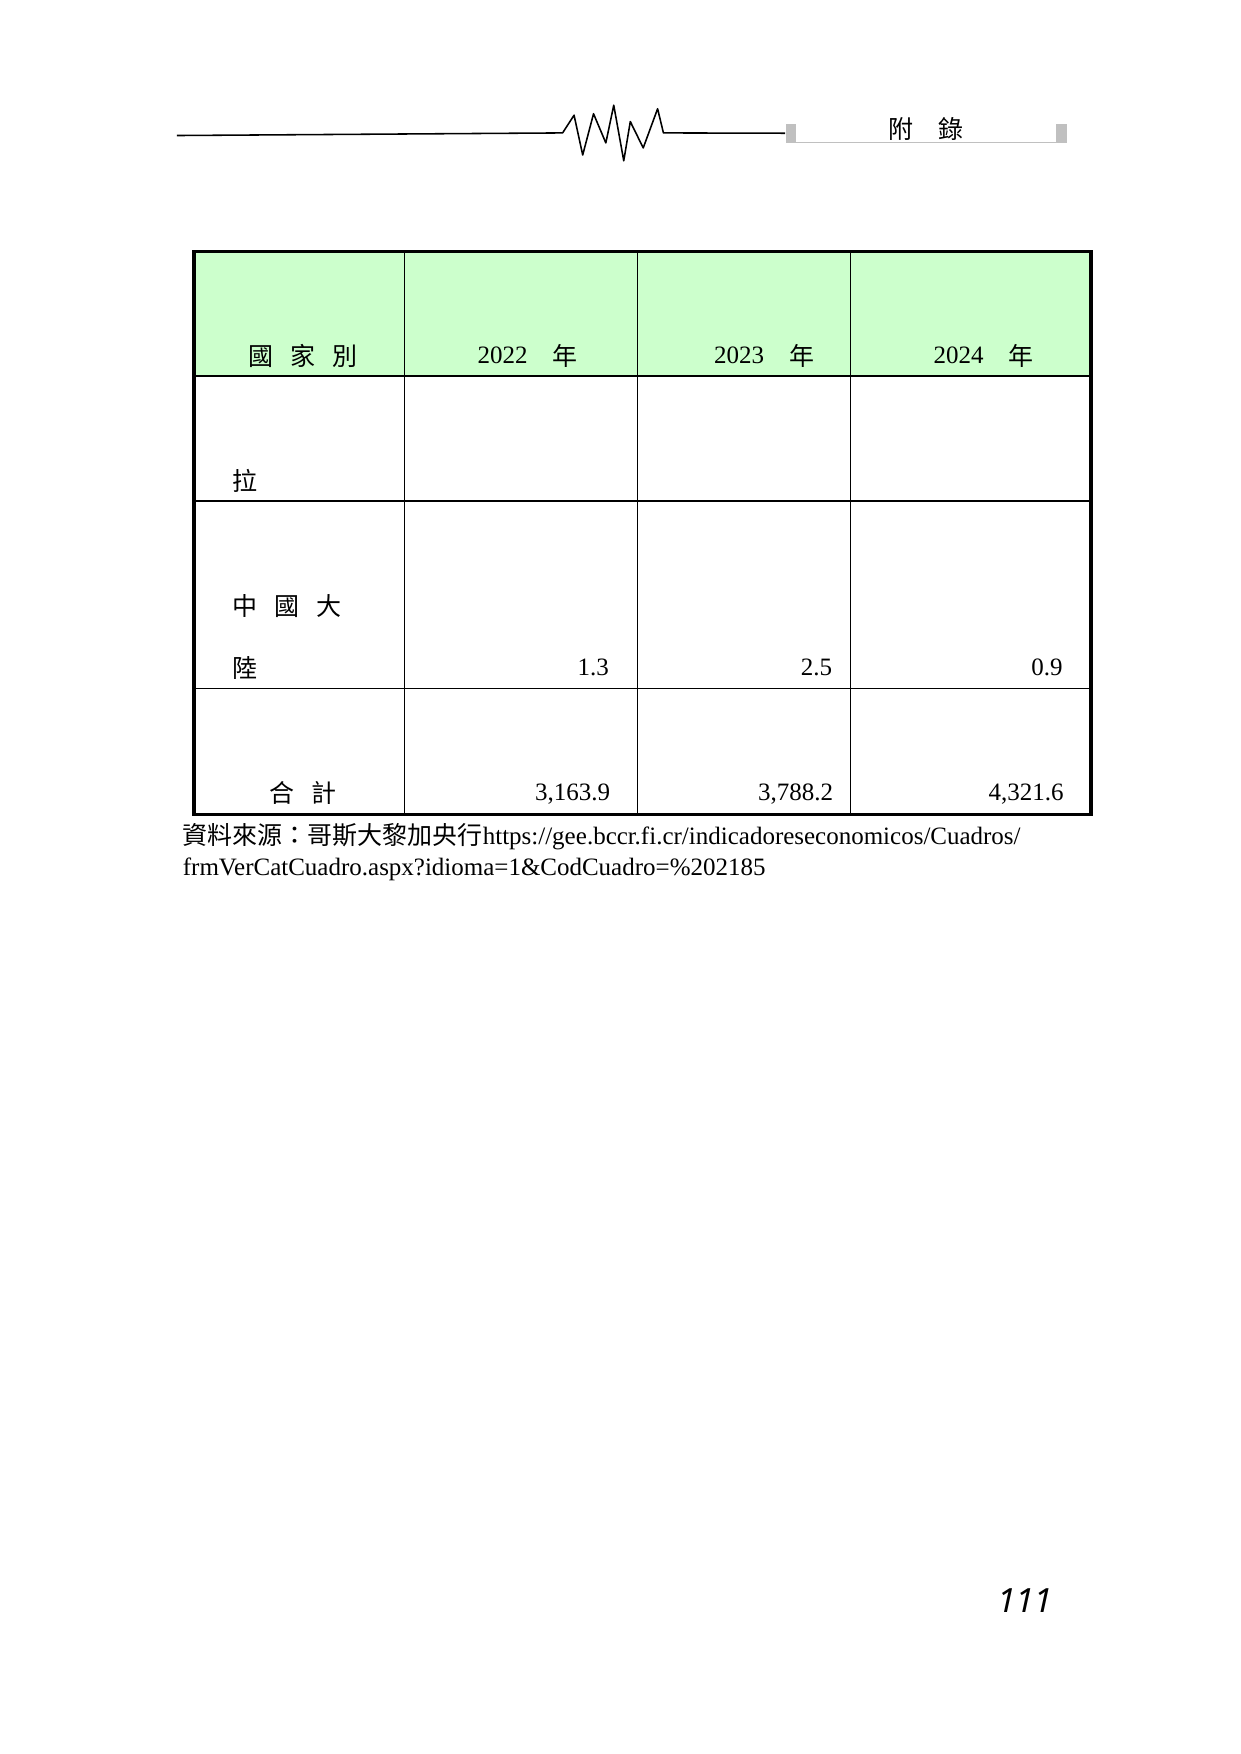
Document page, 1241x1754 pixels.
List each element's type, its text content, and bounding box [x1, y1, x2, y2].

table_cell 中國大陸 [196, 502, 404, 688]
table_cell 4,321.6 [851, 689, 1089, 813]
table_cell 3,163.9 [405, 689, 637, 813]
table_cell [851, 377, 1089, 500]
table_header 國家別 [196, 253, 404, 375]
table_cell 3,788.2 [638, 689, 850, 813]
table_cell 合計 [196, 689, 404, 813]
table_header 2022年 [405, 253, 637, 375]
table_cell 拉 [196, 377, 404, 500]
table_cell [638, 377, 850, 500]
table_header 2023年 [638, 253, 850, 375]
table_header 2024年 [851, 253, 1089, 375]
table_cell 1.3 [405, 502, 637, 688]
table_cell 2.5 [638, 502, 850, 688]
table_cell [405, 377, 637, 500]
table_cell 0.9 [851, 502, 1089, 688]
text 資料來源：哥斯大黎加央行https://gee.bccr.fi.cr/indicadoreseconomicos/Cuadros/frmVerCatCuadro.aspx?idioma=1&CodCuadro=%202185 [183, 816, 1058, 881]
